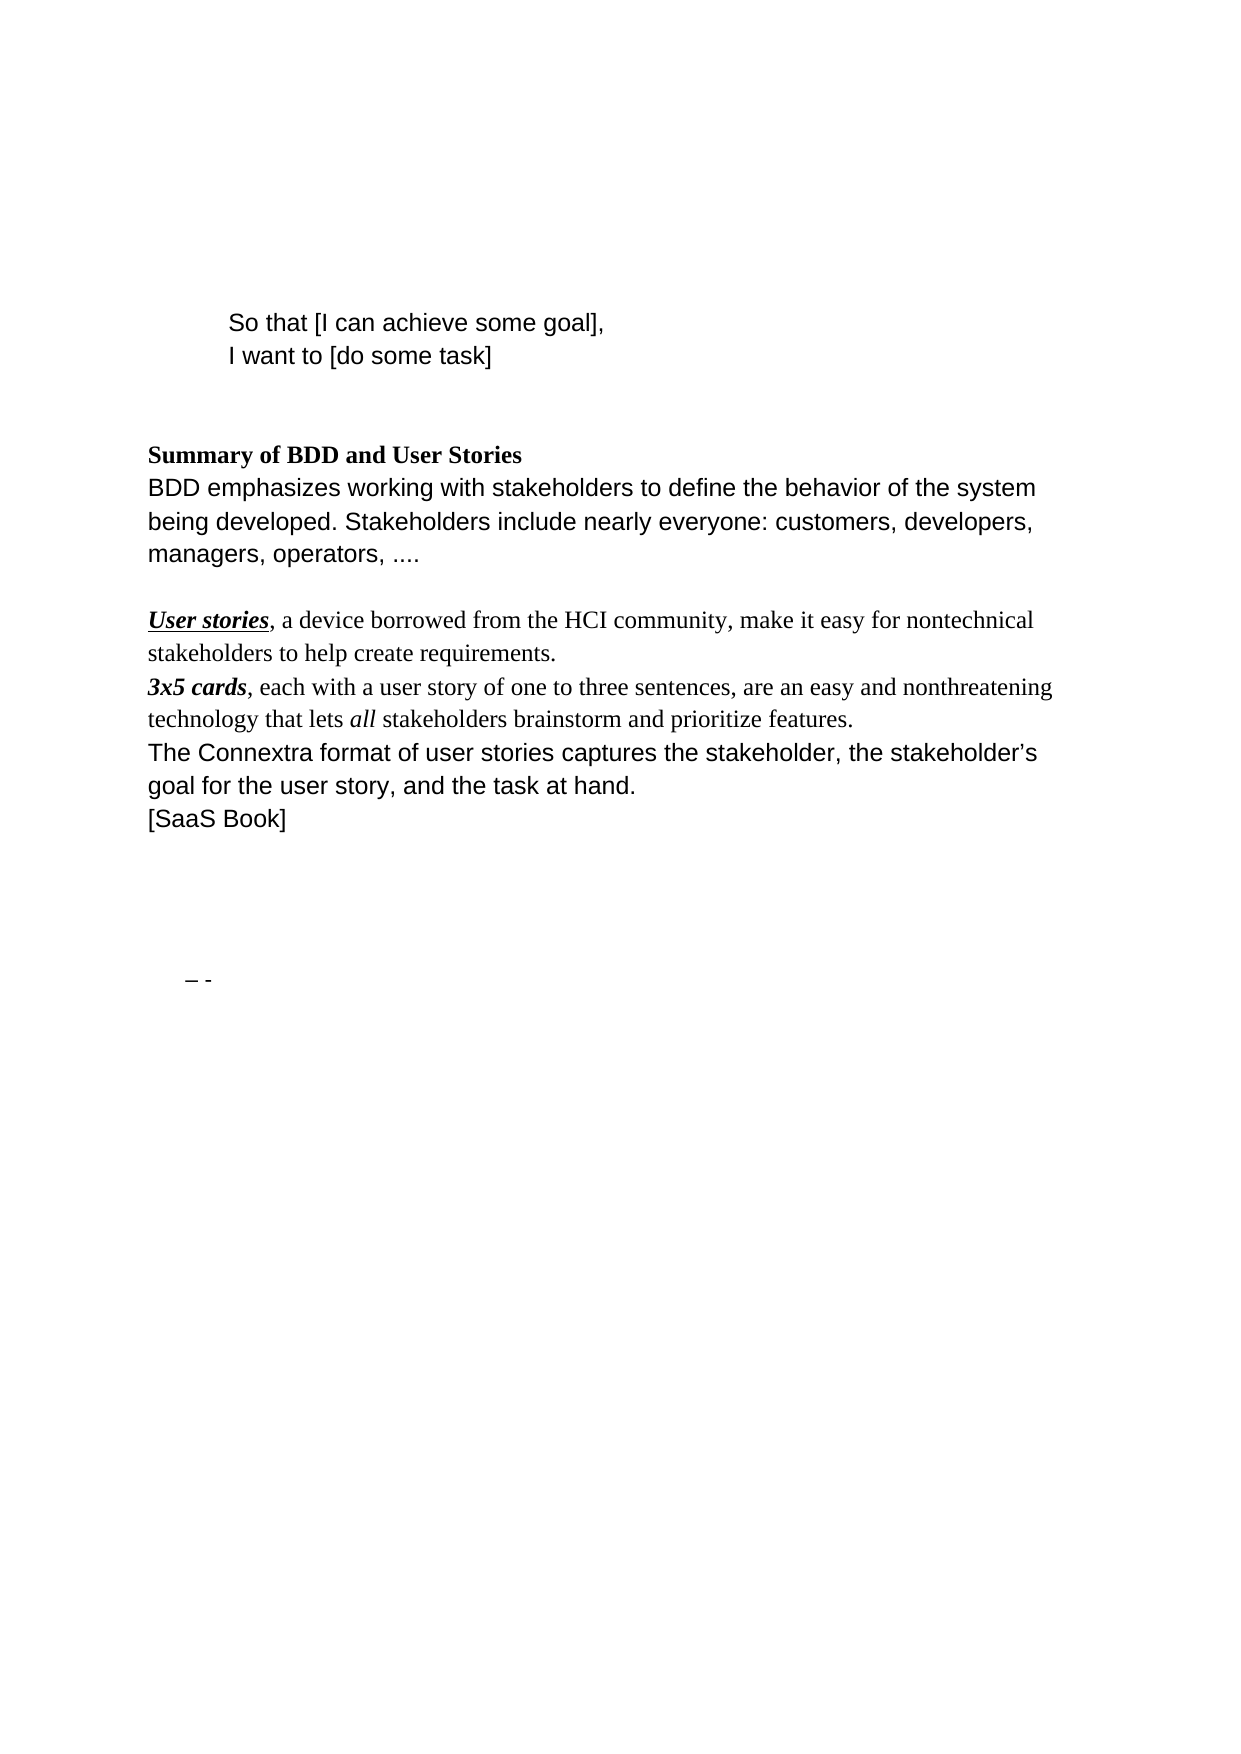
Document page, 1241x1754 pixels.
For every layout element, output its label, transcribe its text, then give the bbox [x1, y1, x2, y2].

text [SaaS Book] [148, 804, 1093, 832]
text The Connextra format of user stories captures the stakeholder, the stakeholder’s goal for the user story, and the task at hand. [148, 738, 1093, 799]
text BDD emphasizes working with stakeholders to define the behavior of the system being developed. Stakeholders include nearly everyone: customers, developers, managers, operators, .... [148, 473, 1093, 568]
list So that [I can achieve some goal], [192, 308, 1093, 337]
text 3x5 cards, each with a user story of one to three sentences, are an easy and nonthreatening technology that lets all stakeholders brainstorm and prioritize features. [148, 672, 1093, 733]
text – - [185, 966, 1093, 992]
text User stories, a device borrowed from the HCI community, make it easy for nontechnical stakeholders to help create requirements. [148, 606, 1093, 667]
text Summary of BDD and User Stories [148, 440, 1093, 469]
list I want to [do some task] [192, 341, 1093, 370]
